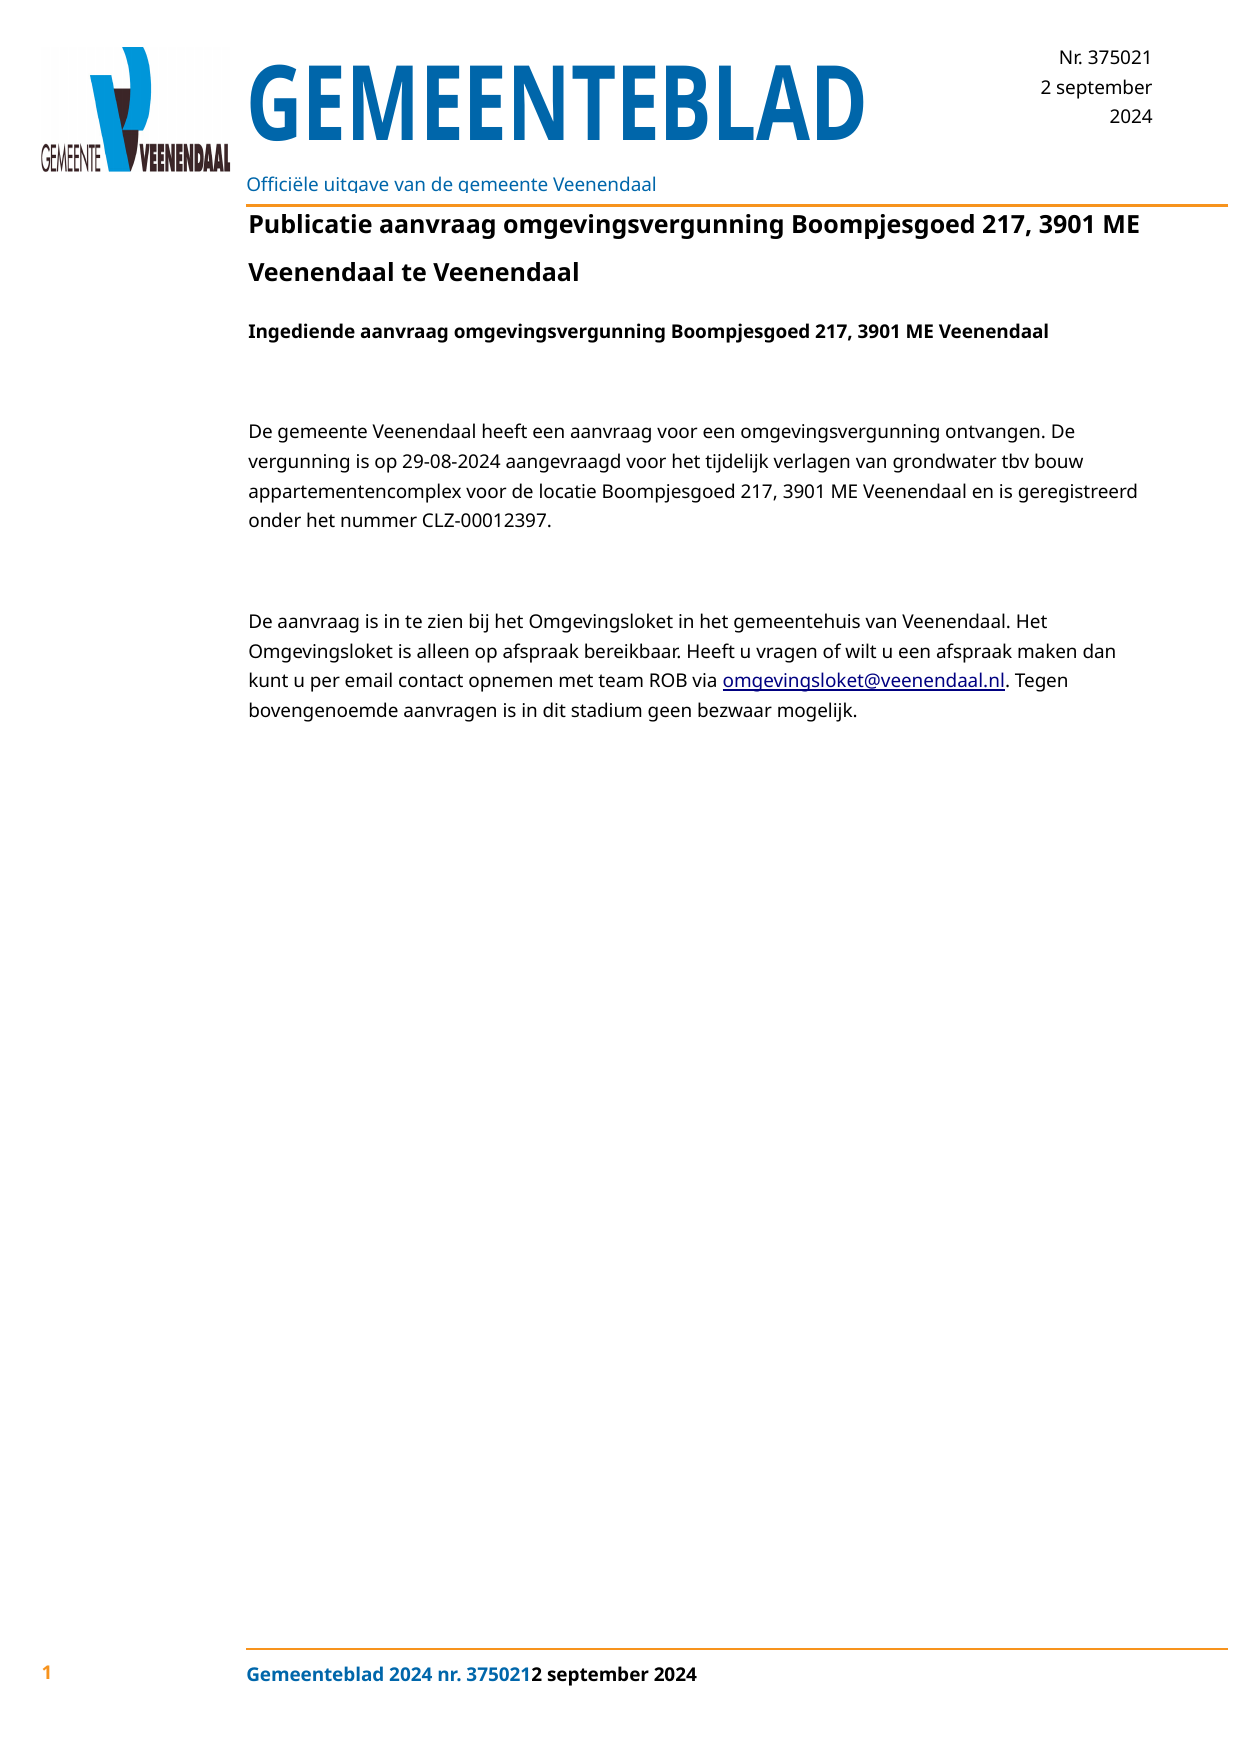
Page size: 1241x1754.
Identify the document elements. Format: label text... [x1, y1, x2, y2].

picture [123, 47, 231, 172]
text De aanvraag is in te zien bij het Omgevingsloket in het gemeentehuis van Veenendaal. Het Omgevingsloket is alleen op afspraak bereikbaar. Heeft u vragen of wilt u een afspraak maken dan kunt u per email contact opnemen met team ROB via omgevingsloket@veenendaal.nl. Tegen bovengenoemde aanvragen is in dit stadium geen bezwaar mogelijk. [248, 608, 1152, 723]
picture [41, 47, 130, 172]
text Publicatie aanvraag omgevingsvergunning Boompjesgoed 217, 3901 ME Veenendaal te Veenendaal [248, 207, 1152, 288]
text De gemeente Veenendaal heeft een aanvraag voor een omgevingsvergunning ontvangen. De vergunning is op 29-08-2024 aangevraagd voor het tijdelijk verlagen van grondwater tbv bouw appartementencomplex voor de locatie Boompjesgoed 217, 3901 ME Veenendaal en is geregistreerd onder het nummer CLZ-00012397. [248, 419, 1152, 533]
text Ingediende aanvraag omgevingsvergunning Boompjesgoed 217, 3901 ME Veenendaal [248, 318, 1152, 344]
